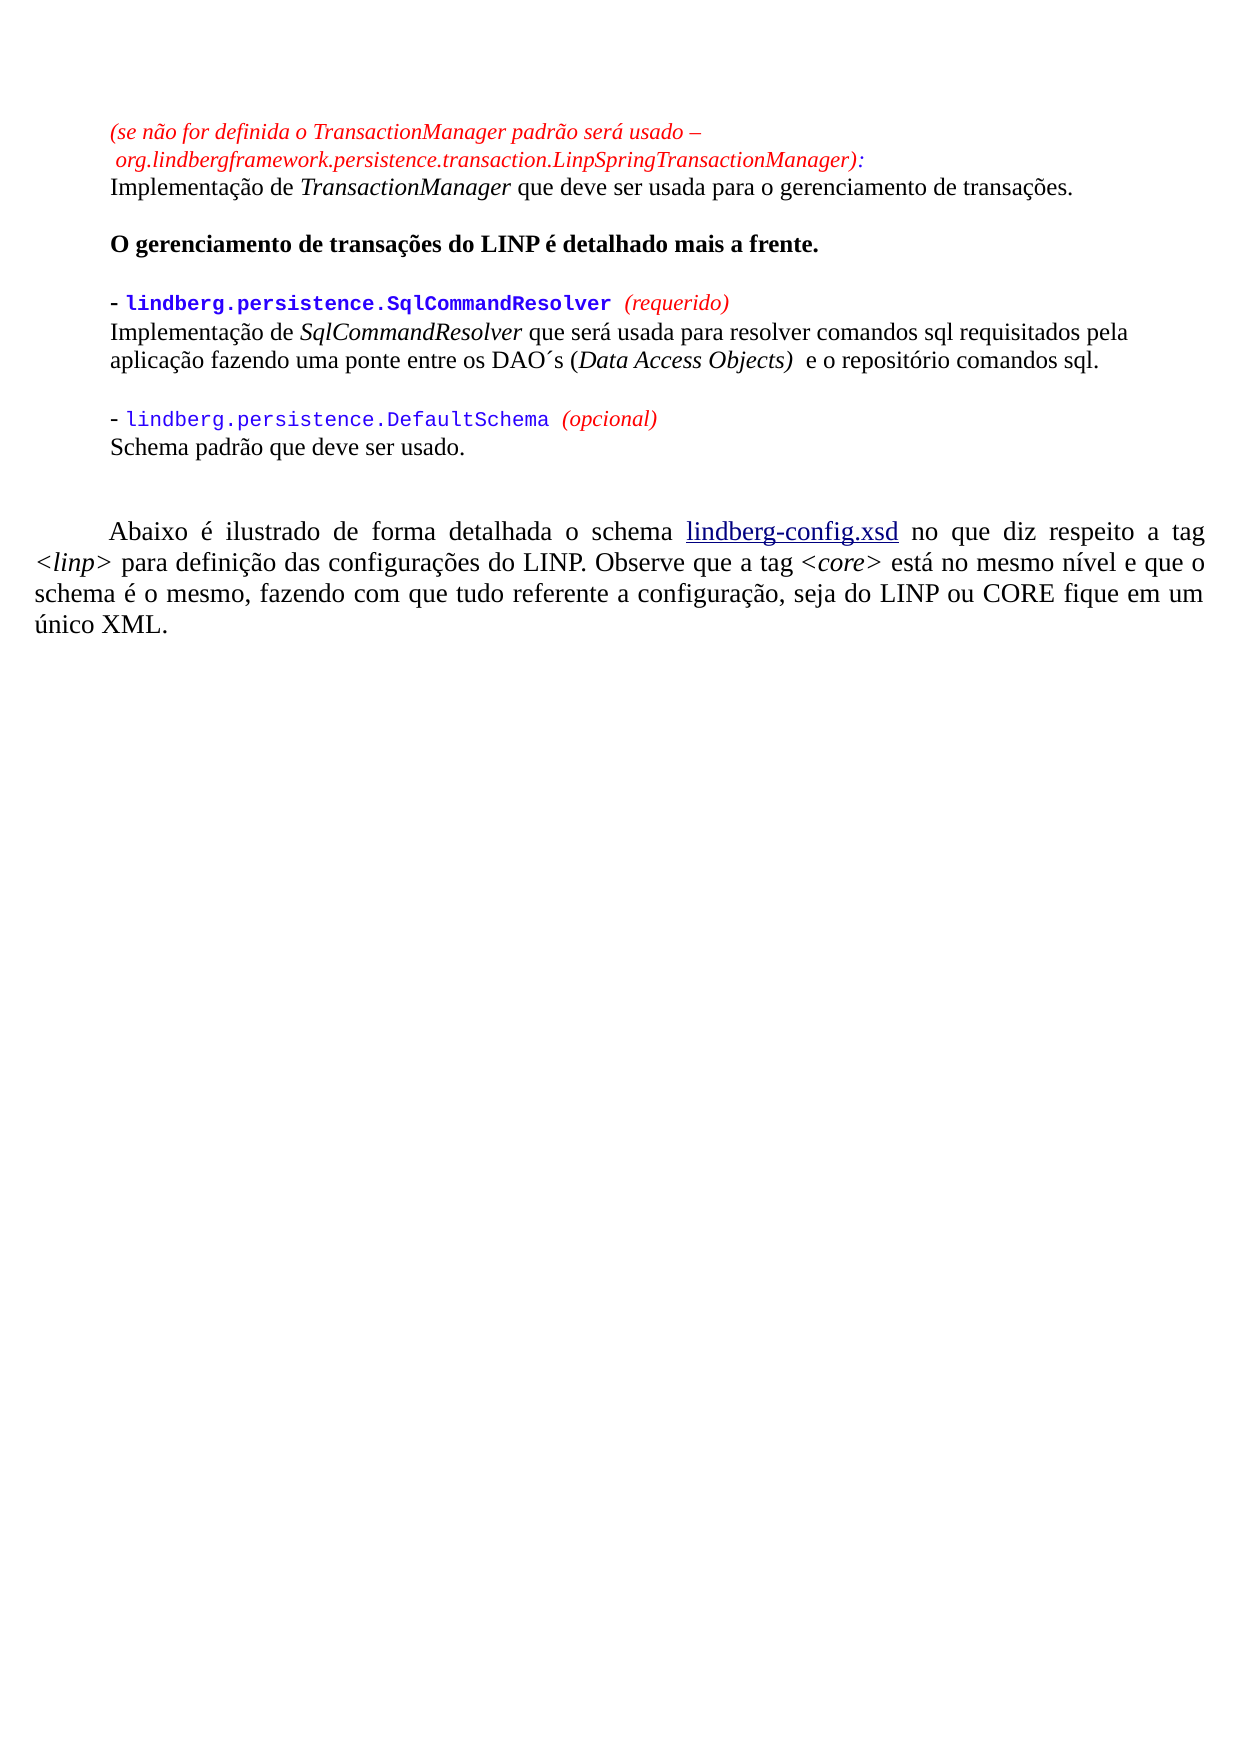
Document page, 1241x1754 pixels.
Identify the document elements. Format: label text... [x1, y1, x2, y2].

text (se não for definida o TransactionManager padrão será usado – [36, 118, 1206, 146]
text O gerenciamento de transações do LINP é detalhado mais a frente. [36, 229, 1206, 258]
text Implementação de TransactionManager que deve ser usada para o gerenciamento de transações. [36, 172, 1206, 201]
text org.lindbergframework.persistence.transaction.LinpSpringTransactionManager): [36, 146, 1206, 172]
text Schema padrão que deve ser usado. [36, 432, 1206, 462]
text - lindberg.persistence.SqlCommandResolver (requerido) [36, 287, 1206, 317]
text - lindberg.persistence.DefaultSchema (opcional) [36, 403, 1206, 432]
text Implementação de SqlCommandResolver que será usada para resolver comandos sql requisitados pela aplicação fazendo uma ponte entre os DAO´s (Data Access Objects) e o repositório comandos sql. [36, 317, 1206, 374]
text Abaixo é ilustrado de forma detalhada o schema lindberg-config.xsd no que diz respeito a tag <linp> para definição das configurações do LINP. Observe que a tag <core> está no mesmo nível e que o schema é o mesmo, fazendo com que tudo referente a configuração, seja do LINP ou CORE fique em um único XML. [34, 515, 1206, 639]
